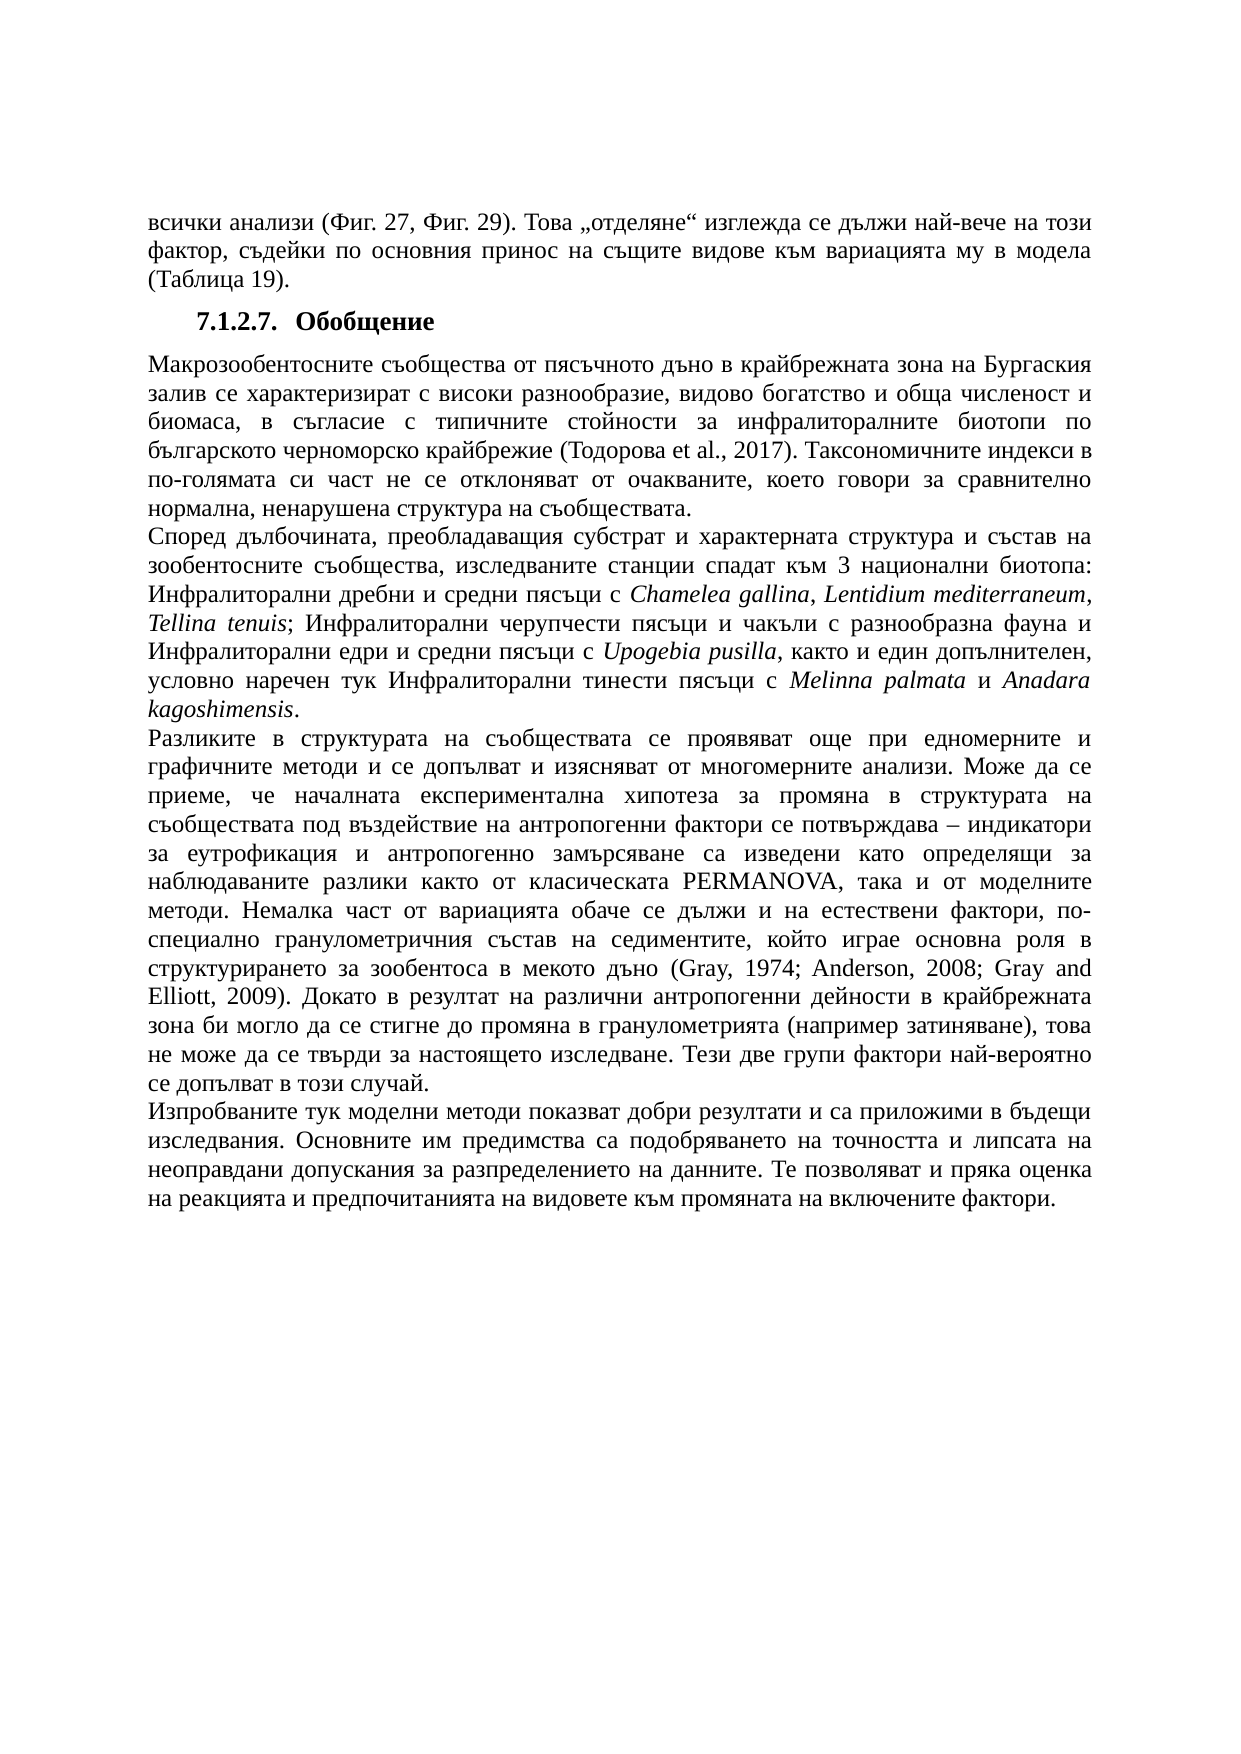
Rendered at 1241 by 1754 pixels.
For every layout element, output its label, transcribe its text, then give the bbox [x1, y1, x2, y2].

text Изпробваните тук моделни методи показват добри резултати и са приложими в бъдещи изследвания. Основните им предимства са подобряването на точността и липсата на неоправдани допускания за разпределението на данните. Те позволяват и пряка оценка на реакцията и предпочитанията на видовете към промяната на включените фактори. [148, 1096, 1093, 1211]
text Разликите в структурата на съобществата се проявяват още при едномерните и графичните методи и се допълват и изясняват от многомерните анализи. Може да се приеме, че началната експериментална хипотеза за промяна в структурата на съобществата под въздействие на антропогенни фактори се потвърждава – индикатори за еутрофикация и антропогенно замърсяване са изведени като определящи за наблюдаваните разлики както от класическата PERMANOVA, така и от моделните методи. Немалка част от вариацията обаче се дължи и на естествени фактори, по-специално гранулометричния състав на седиментите, който играе основна роля в структурирането за зообентоса в мекото дъно (Gray, 1974; Anderson, 2008; Gray and Elliott, 2009). Докато в резултат на различни антропогенни дейности в крайбрежната зона би могло да се стигне до промяна в гранулометрията (например затиняване), това не може да се твърди за настоящето изследване. Тези две групи фактори най-вероятно се допълват в този случай. [148, 723, 1093, 1096]
text Макрозообентосните съобщества от пясъчното дъно в крайбрежната зона на Бургаския залив се характеризират с високи разнообразие, видово богатство и обща численост и биомаса, в съгласие с типичните стойности за инфралиторалните биотопи по българското черноморско крайбрежие (Тодорова et al., 2017). Таксономичните индекси в по-голямата си част не се отклоняват от очакваните, което говори за сравнително нормална, ненарушена структура на съобществата. [148, 349, 1093, 521]
subtitle Обобщение [266, 305, 1093, 336]
text всички анализи (Фиг. 27, Фиг. 29). Това „отделяне“ изглежда се дължи най-вече на този фактор, съдейки по основния принос на същите видове към вариацията му в модела (Таблица 19). [148, 207, 1093, 293]
text Според дълбочината, преобладаващия субстрат и характерната структура и състав на зообентосните съобщества, изследваните станции спадат към 3 национални биотопа: Инфралиторални дребни и средни пясъци с Chamelea gallina, Lentidium mediterraneum, Tellina tenuis; Инфралиторални черупчести пясъци и чакъли с разнообразна фауна и Инфралиторални едри и средни пясъци с Upogebia pusilla, както и един допълнителен, условно наречен тук Инфралиторални тинести пясъци с Melinna palmata и Anadara kagoshimensis. [148, 521, 1093, 723]
